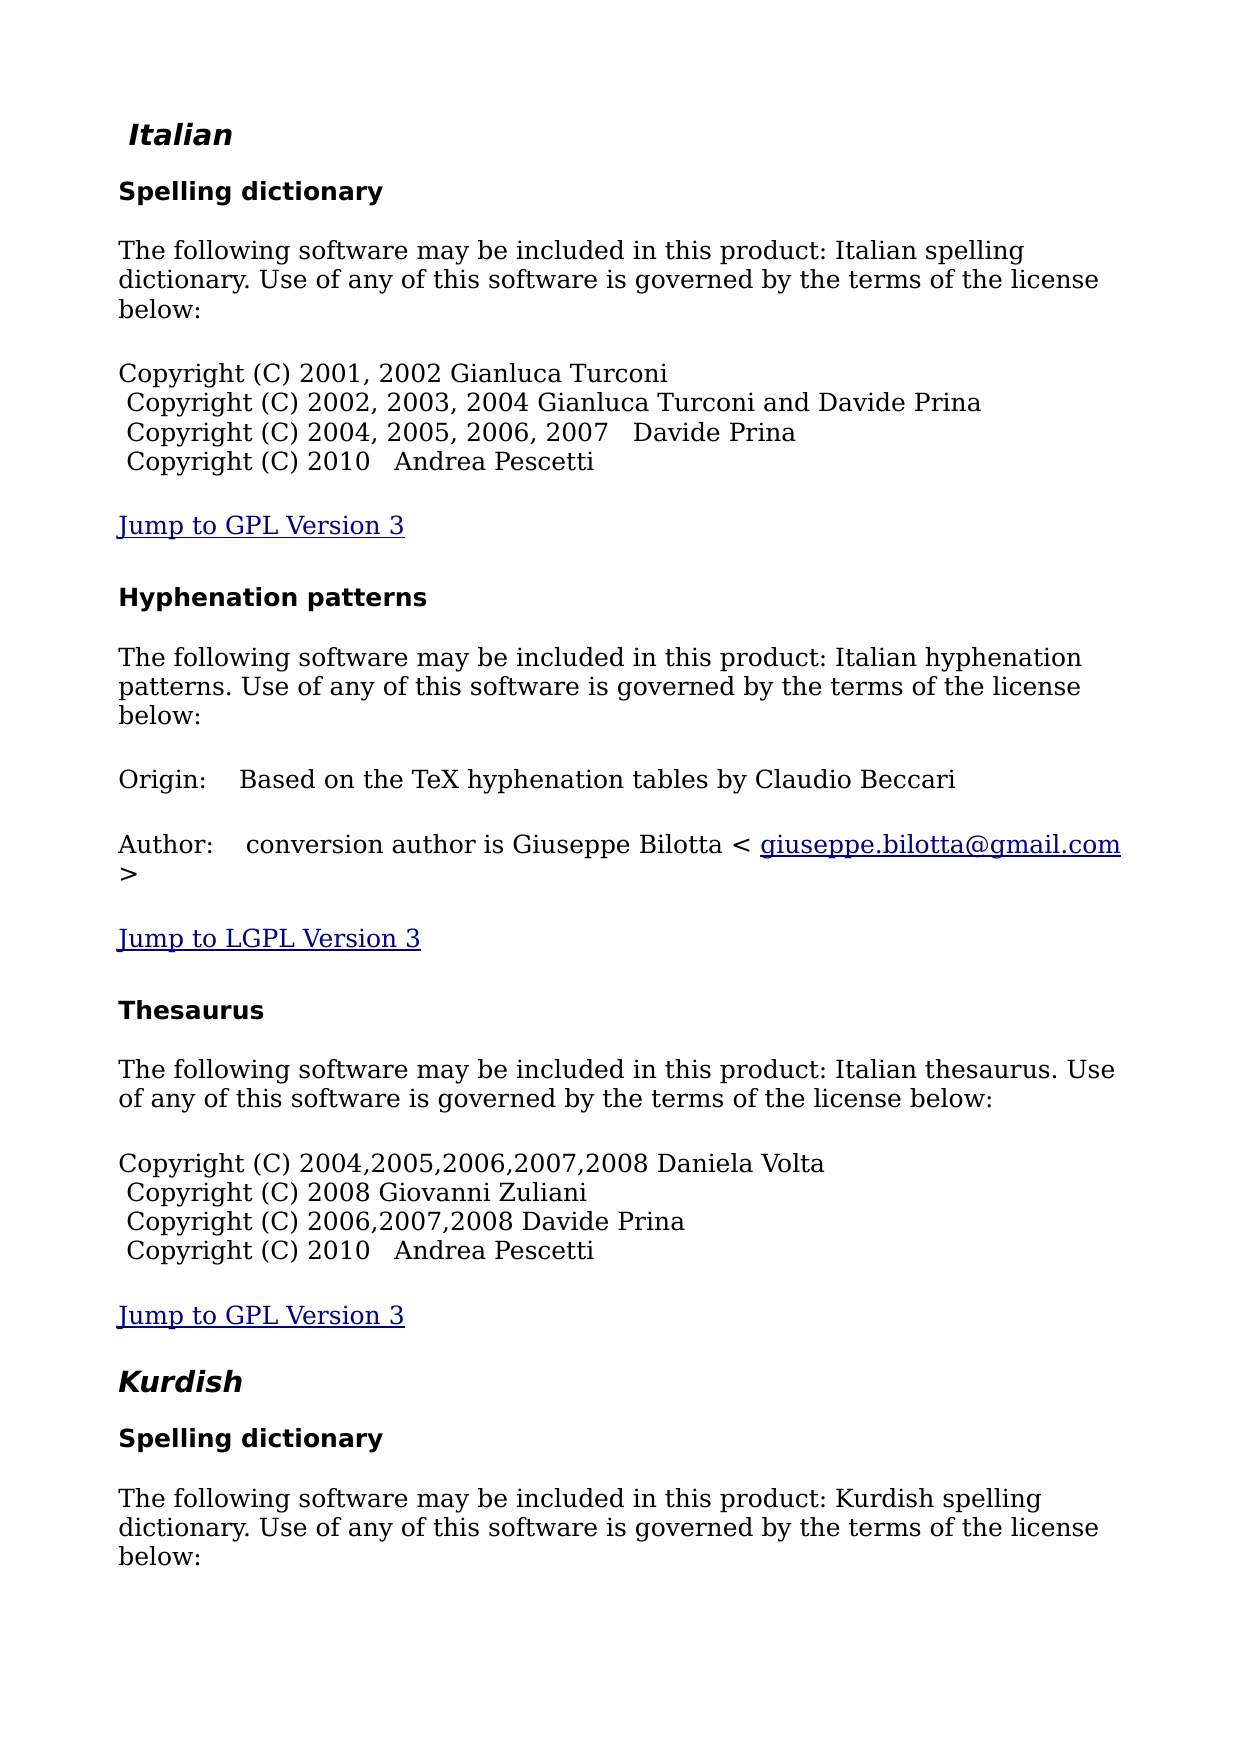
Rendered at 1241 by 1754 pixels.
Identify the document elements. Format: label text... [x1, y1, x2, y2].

subtitle Spelling dictionary [118, 177, 1122, 206]
subtitle Kurdish [118, 1366, 1122, 1399]
text Copyright (C) 2004,2005,2006,2007,2008 Daniela Volta Copyright (C) 2008 Giovanni Zuliani Copyright (C) 2006,2007,2008 Davide Prina Copyright (C) 2010 Andrea Pescetti [118, 1149, 1122, 1266]
text The following software may be included in this product: Italian spelling dictionary. Use of any of this software is governed by the terms of the license below: [118, 236, 1122, 324]
text The following software may be included in this product: Italian thesaurus. Use of any of this software is governed by the terms of the license below: [118, 1055, 1122, 1113]
subtitle Thesaurus [118, 996, 1122, 1025]
text The following software may be included in this product: Italian hyphenation patterns. Use of any of this software is governed by the terms of the license below: [118, 643, 1122, 730]
text Jump to GPL Version 3 [118, 1301, 1122, 1330]
subtitle Hyphenation patterns [118, 583, 1122, 612]
text The following software may be included in this product: Kurdish spelling dictionary. Use of any of this software is governed by the terms of the license below: [118, 1484, 1122, 1571]
text Author: conversion author is Giuseppe Bilotta < giuseppe.bilotta@gmail.com > [118, 830, 1122, 888]
subtitle Spelling dictionary [118, 1424, 1122, 1454]
text Jump to GPL Version 3 [118, 511, 1122, 541]
subtitle Italian [118, 118, 1122, 152]
text Jump to LGPL Version 3 [118, 924, 1122, 953]
text Copyright (C) 2001, 2002 Gianluca Turconi Copyright (C) 2002, 2003, 2004 Gianluca Turconi and Davide Prina Copyright (C) 2004, 2005, 2006, 2007 Davide Prina Copyright (C) 2010 Andrea Pescetti [118, 359, 1122, 476]
text Origin: Based on the TeX hyphenation tables by Claudio Beccari [118, 766, 1122, 795]
